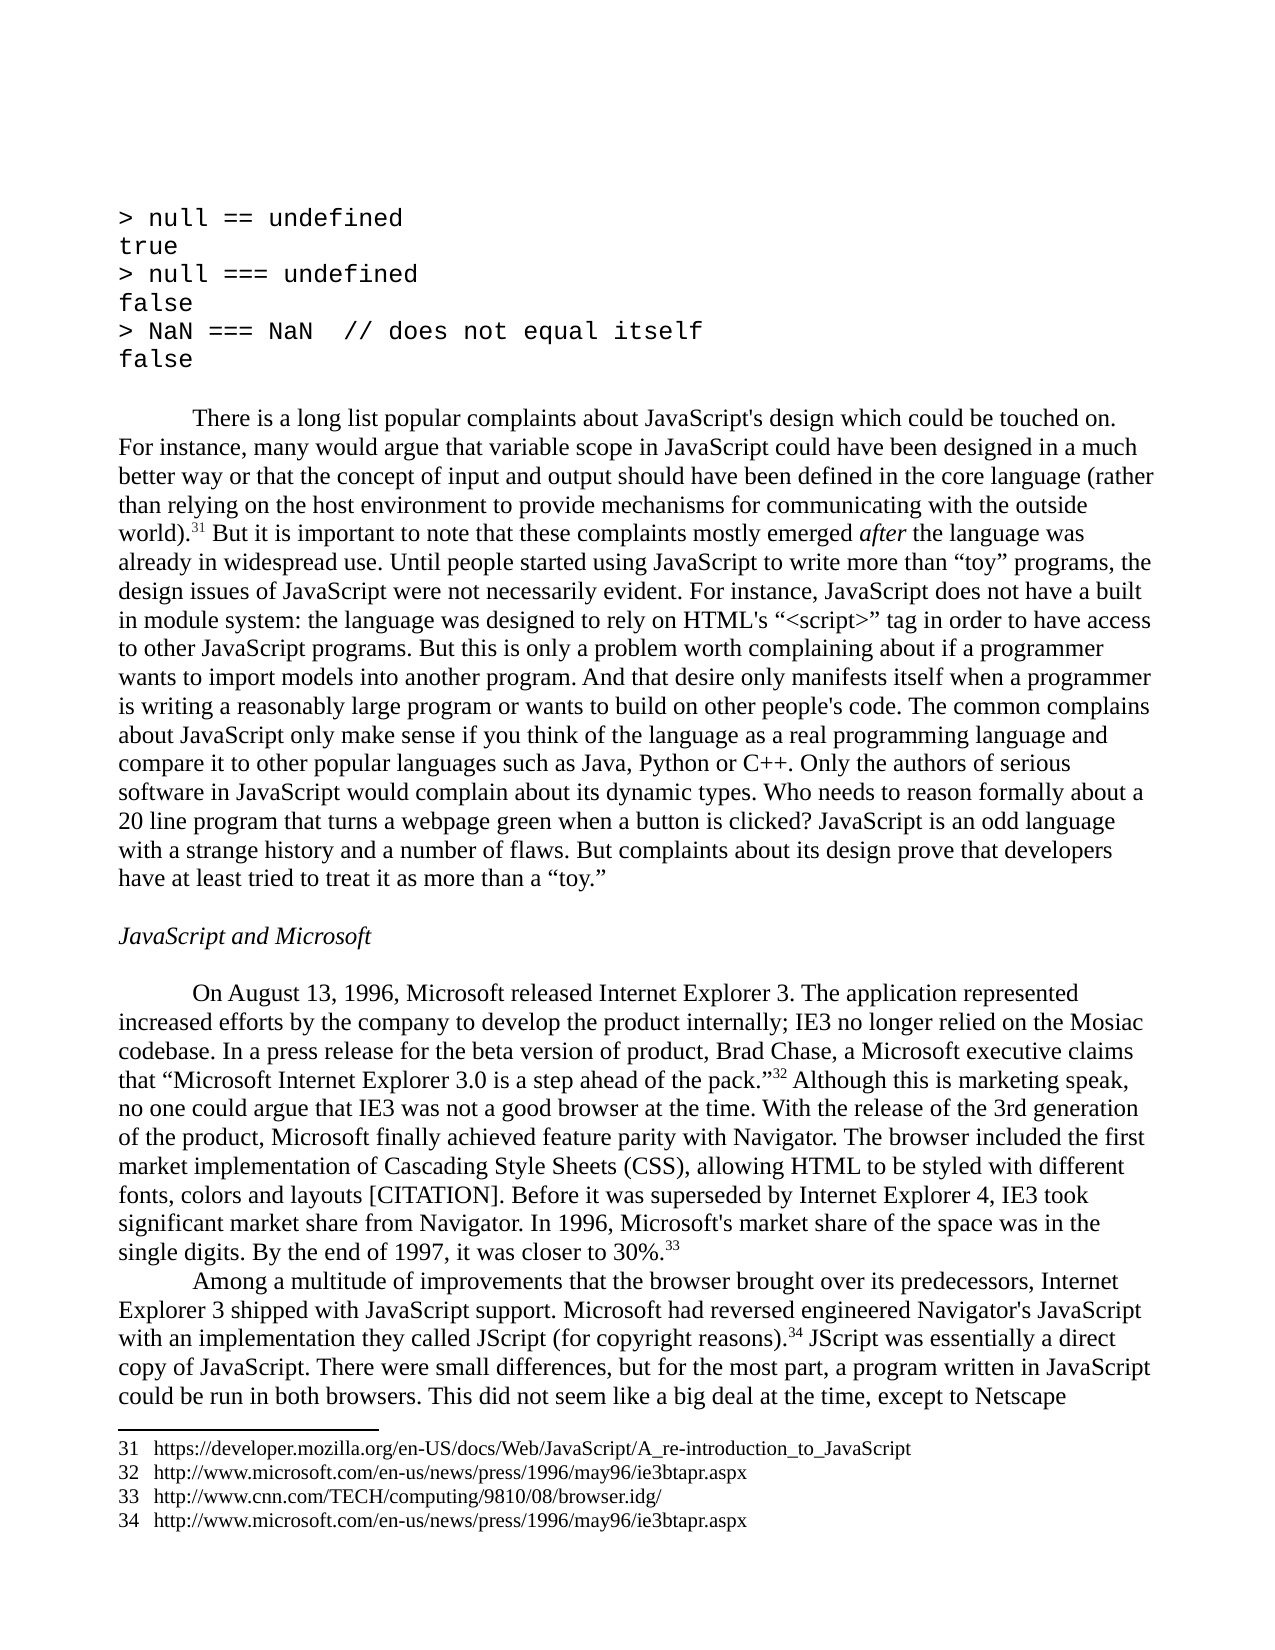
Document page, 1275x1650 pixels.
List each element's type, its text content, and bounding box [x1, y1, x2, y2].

text https://developer.mozilla.org/en-US/docs/Web/JavaScript/A_re-introduction_to_JavaScript [118, 1436, 1157, 1460]
text On August 13, 1996, Microsoft released Internet Explorer 3. The application represented increased efforts by the company to develop the product internally; IE3 no longer relied on the Mosiac codebase. In a press release for the beta version of product, Brad Chase, a Microsoft executive claims that “Microsoft Internet Explorer 3.0 is a step ahead of the pack.” Although this is marketing speak, no one could argue that IE3 was not a good browser at the time. With the release of the 3rd generation of the product, Microsoft finally achieved feature parity with Navigator. The browser included the first market implementation of Cascading Style Sheets (CSS), allowing HTML to be styled with different fonts, colors and layouts [CITATION]. Before it was superseded by Internet Explorer 4, IE3 took significant market share from Navigator. In 1996, Microsoft's market share of the space was in the single digits. By the end of 1997, it was closer to 30%. [118, 978, 1157, 1266]
text There is a long list popular complaints about JavaScript's design which could be touched on. For instance, many would argue that variable scope in JavaScript could have been designed in a much better way or that the concept of input and output should have been defined in the core language (rather than relying on the host environment to provide mechanisms for communicating with the outside world). But it is important to note that these complaints mostly emerged after the language was already in widespread use. Until people started using JavaScript to write more than “toy” programs, the design issues of JavaScript were not necessarily evident. For instance, JavaScript does not have a built in module system: the language was designed to rely on HTML's “<script>” tag in order to have access to other JavaScript programs. But this is only a problem worth complaining about if a programmer wants to import models into another program. And that desire only manifests itself when a programmer is writing a reasonably large program or wants to build on other people's code. The common complains about JavaScript only make sense if you think of the language as a real programming language and compare it to other popular languages such as Java, Python or C++. Only the authors of serious software in JavaScript would complain about its dynamic types. Who needs to reason formally about a 20 line program that turns a webpage green when a button is clicked? JavaScript is an odd language with a strange history and a number of flaws. But complaints about its design prove that developers have at least tried to treat it as more than a “toy.” [118, 403, 1157, 892]
text http://www.cnn.com/TECH/computing/9810/08/browser.idg/ [118, 1484, 1157, 1508]
text > null === undefined [118, 262, 1157, 290]
text JavaScript and Microsoft [118, 921, 1157, 950]
text http://www.microsoft.com/en-us/news/press/1996/may96/ie3btapr.aspx [118, 1508, 1157, 1532]
text false [118, 290, 1157, 318]
text http://www.microsoft.com/en-us/news/press/1996/may96/ie3btapr.aspx [118, 1460, 1157, 1484]
text true [118, 233, 1157, 262]
text > NaN === NaN // does not equal itself [118, 318, 1157, 347]
text Among a multitude of improvements that the browser brought over its predecessors, Internet Explorer 3 shipped with JavaScript support. Microsoft had reversed engineered Navigator's JavaScript with an implementation they called JScript (for copyright reasons). JScript was essentially a direct copy of JavaScript. There were small differences, but for the most part, a program written in JavaScript could be run in both browsers. This did not seem like a big deal at the time, except to Netscape [118, 1266, 1157, 1410]
text false [118, 347, 1157, 375]
text > null == undefined [118, 205, 1157, 233]
